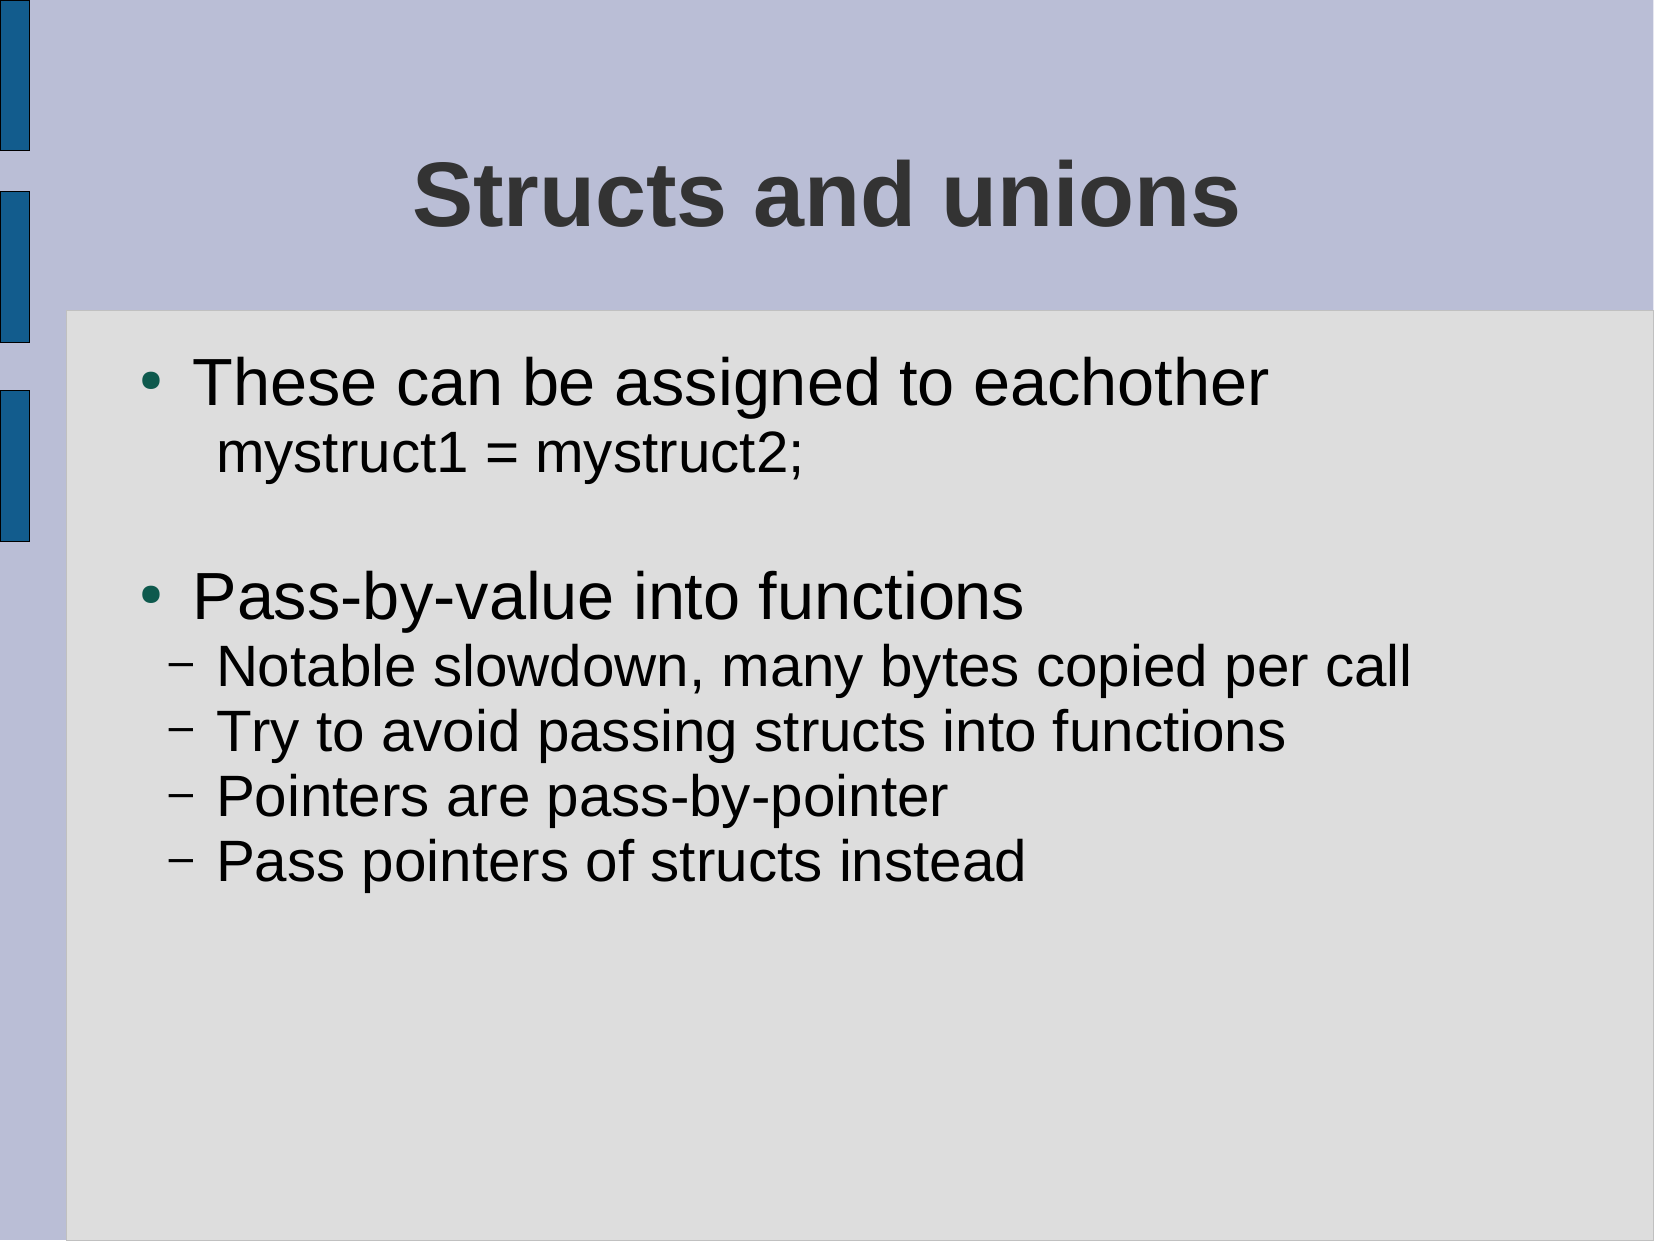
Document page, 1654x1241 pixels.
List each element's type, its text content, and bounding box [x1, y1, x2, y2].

list These can be assigned to eachother mystruct1 = mystruct2; Pass-by-value into functions Notable slowdown, many bytes copied per call Try to avoid passing structs into functions Pointers are pass-by-pointer Pass pointers of structs instead [121, 344, 1534, 1127]
title Structs and unions [121, 91, 1534, 299]
